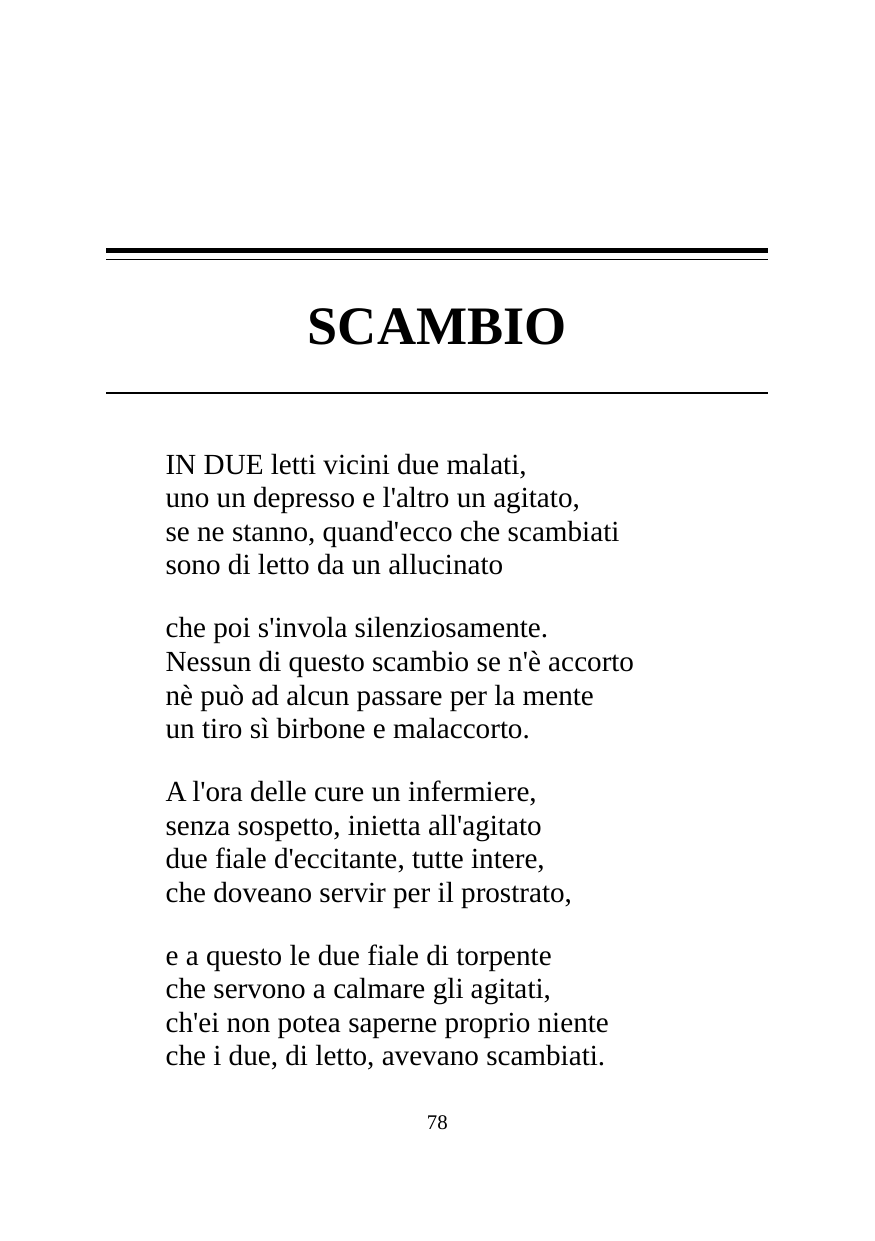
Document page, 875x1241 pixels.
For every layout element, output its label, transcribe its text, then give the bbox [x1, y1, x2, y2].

text IN DUE letti vicini due malati, uno un depresso e l'altro un agitato, se ne stanno, quand'ecco che scambiati sono di letto da un allucinato [165, 447, 768, 581]
text che poi s'invola silenziosamente. Nessun di questo scambio se n'è accorto nè può ad alcun passare per la mente un tiro sì birbone e malaccorto. [165, 611, 768, 745]
text A l'ora delle cure un infermiere, senza sospetto, inietta all'agitato due fiale d'eccitante, tutte intere, che doveano servir per il prostrato, [165, 774, 768, 908]
subtitle [106, 253, 768, 259]
text e a questo le due fiale di torpente che servono a calmare gli agitati, ch'ei non potea saperne proprio niente che i due, di letto, avevano scambiati. [165, 938, 768, 1072]
subtitle SCAMBIO [106, 260, 768, 392]
